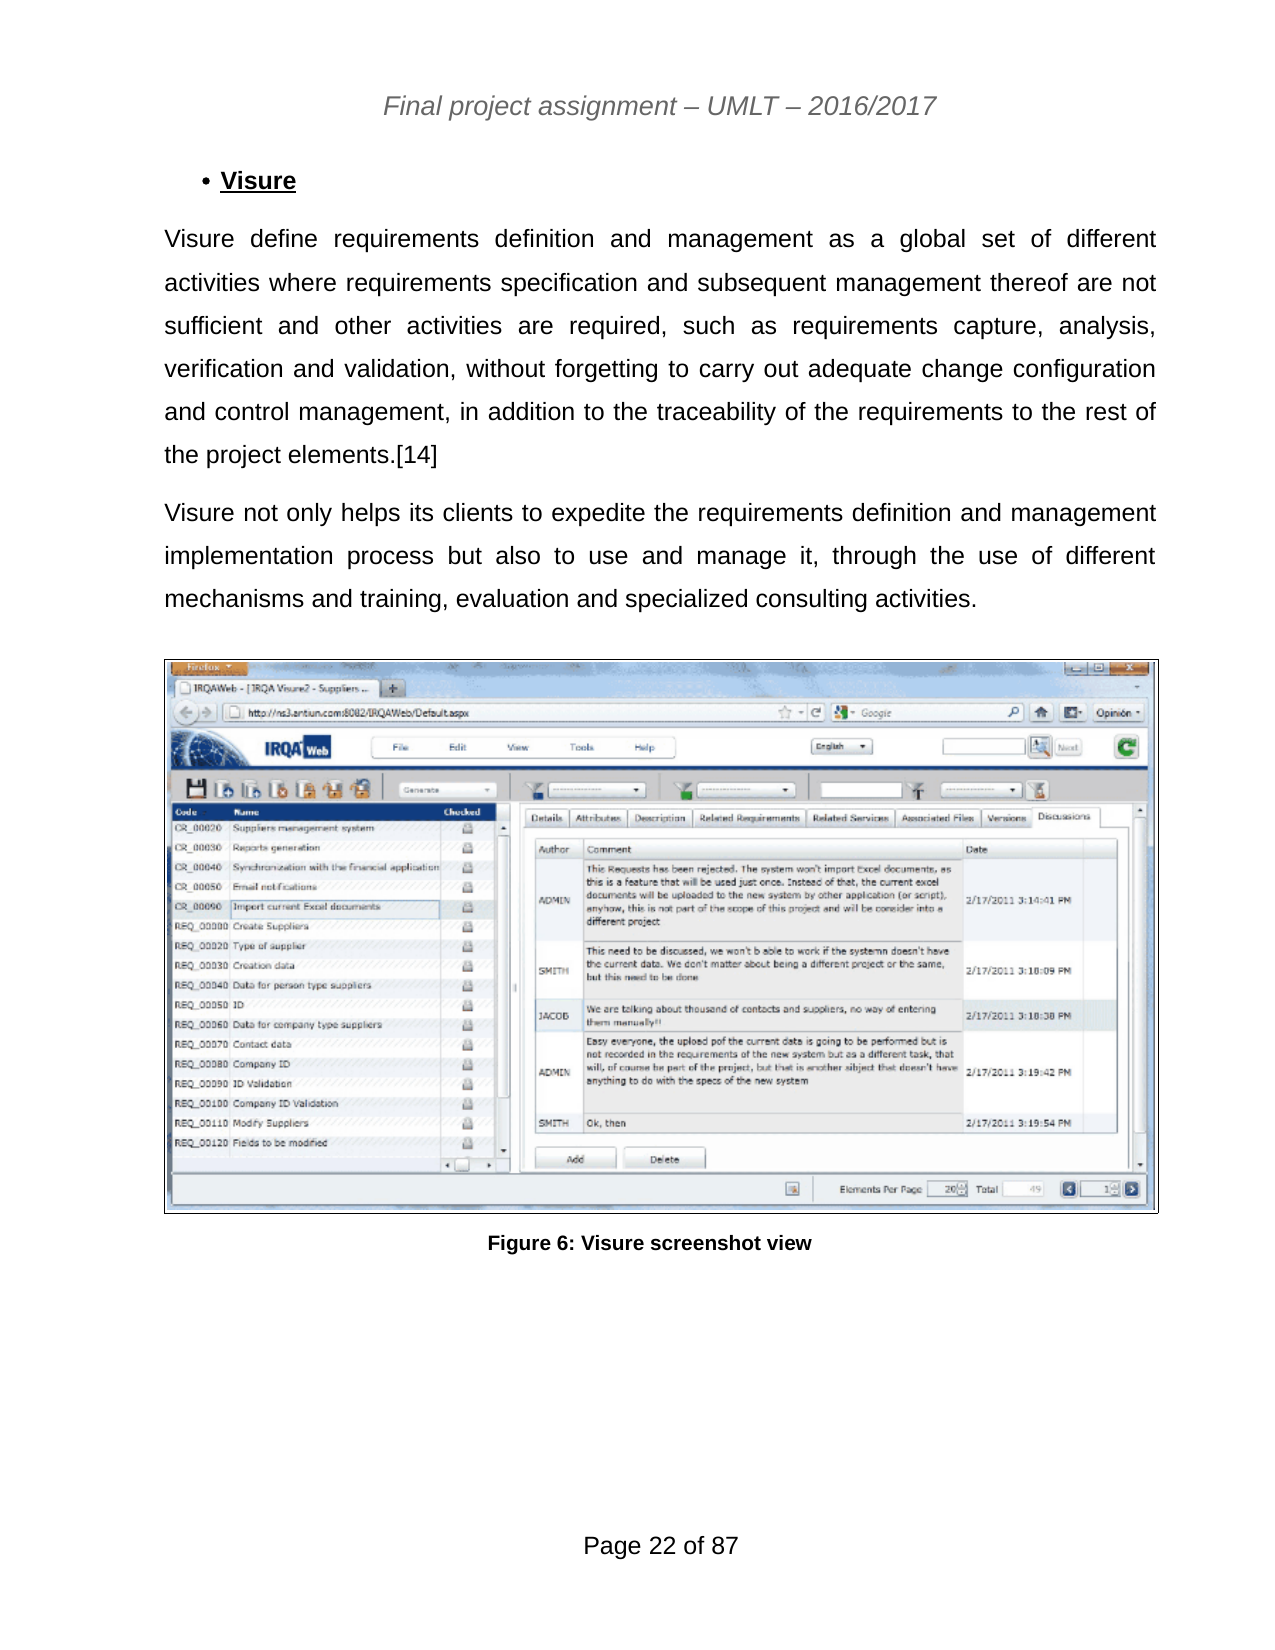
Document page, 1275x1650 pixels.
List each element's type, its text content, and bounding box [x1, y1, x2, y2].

list Visure [202, 166, 1158, 195]
text [165, 660, 1158, 1213]
text Visure define requirements definition and management as a global set of different activities where requirements specification and subsequent management thereof are not sufficient and other activities are required, such as requirements capture, analysis, verification and validation, without forgetting to carry out adequate change configuration and control management, in addition to the traceability of the requirements to the rest of the project elements.[14] [164, 224, 1158, 469]
text Visure not only helps its clients to expedite the requirements definition and management implementation process but also to use and manage it, through the use of different mechanisms and training, evaluation and specialized consulting activities. [164, 498, 1158, 613]
text Figure 6: Visure screenshot view [164, 1214, 1158, 1256]
picture [167, 662, 1155, 1210]
